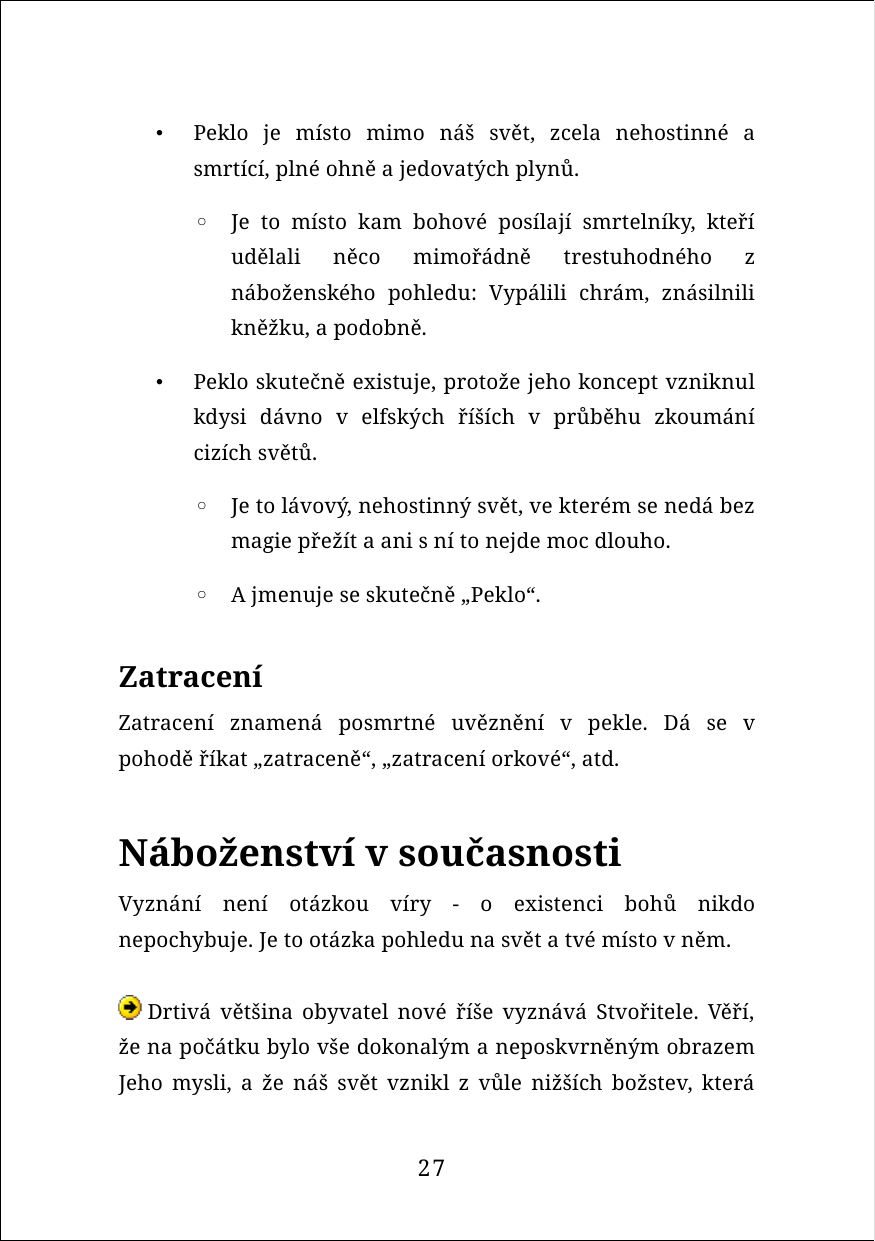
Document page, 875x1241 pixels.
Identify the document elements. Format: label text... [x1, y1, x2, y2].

list Peklo je místo mimo náš svět, zcela nehostinné a smrtící, plné ohně a jedovatých plynů. [156, 118, 756, 182]
picture [118, 995, 142, 1020]
list Je to místo kam bohové posílají smrtelníky, kteří udělali něco mimořádně trestuhodného z náboženského pohledu: Vypálili chrám, znásilnili kněžku, a podobně. [193, 207, 756, 342]
list Je to lávový, nehostinný svět, ve kterém se nedá bez magie přežít a ani s ní to nejde moc dlouho. [193, 491, 756, 555]
subtitle Zatracení [118, 657, 756, 696]
list Peklo skutečně existuje, protože jeho koncept vzniknul kdysi dávno v elfských říších v průběhu zkoumání cizích světů. [156, 367, 756, 466]
text Vyznání není otázkou víry - o existenci bohů nikdo nepochybuje. Je to otázka pohledu na svět a tvé místo v něm. Drtivá většina obyvatel nové říše vyznává Stvořitele. Věří, že na počátku bylo vše dokonalým a neposkvrněným obrazem Jeho mysli, a že náš svět vznikl z vůle nižších božstev, která [118, 889, 756, 1096]
text Zatracení znamená posmrtné uvěznění v pekle. Dá se v pohodě říkat „zatraceně“, „zatracení orkové“, atd. [118, 708, 756, 772]
subtitle Náboženství v současnosti [118, 826, 756, 877]
list A jmenuje se skutečně „Peklo“. [193, 580, 756, 608]
